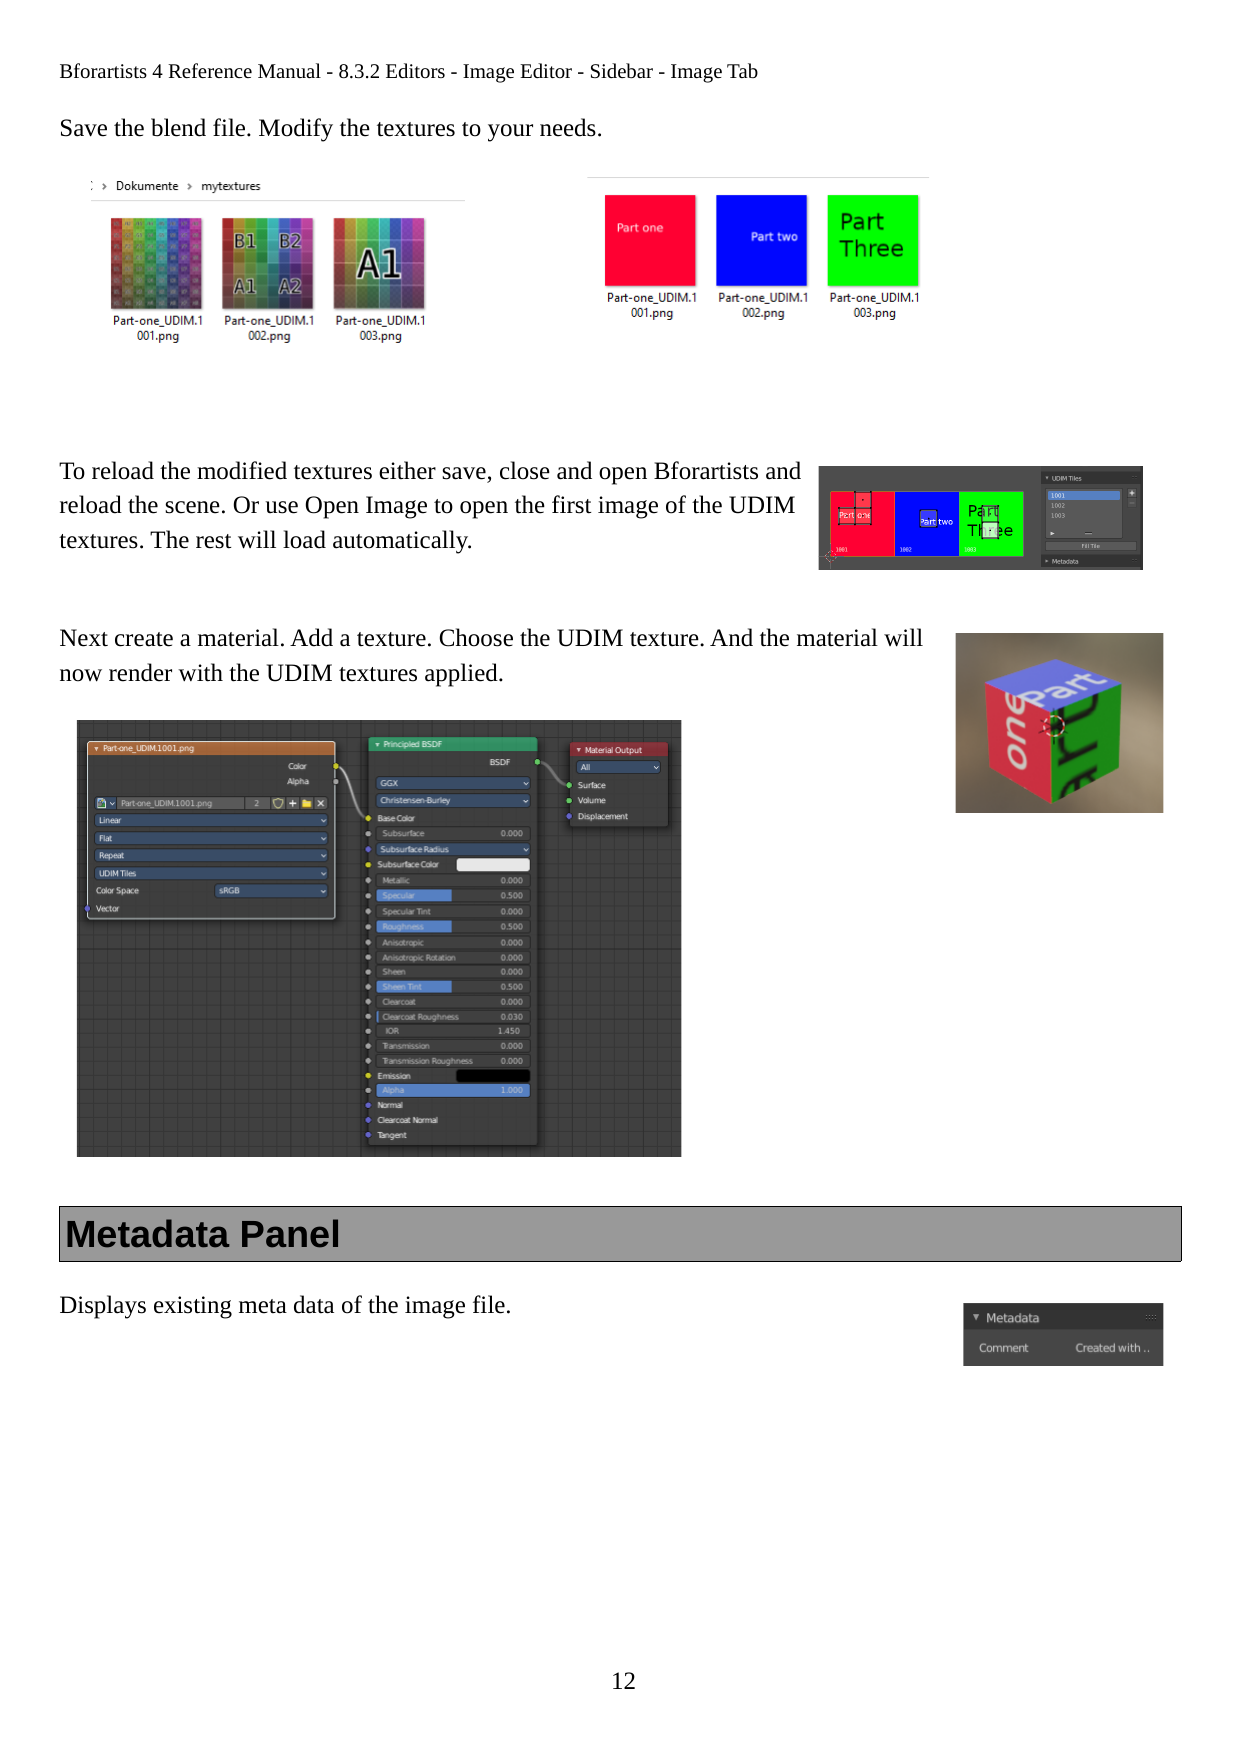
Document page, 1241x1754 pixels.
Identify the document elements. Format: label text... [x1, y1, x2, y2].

picture [955, 633, 1164, 813]
text Save the blend file. Modify the textures to your needs. [59, 113, 1181, 141]
table_header Metadata Panel [60, 1207, 1181, 1261]
picture [76, 720, 682, 1157]
text Displays existing meta data of the image file. [59, 1290, 1181, 1318]
picture [91, 174, 465, 368]
picture [818, 466, 1143, 570]
text To reload the modified textures either save, close and open Bforartists and reload the scene. Or use Open Image to open the first image of the UDIM textures. The rest will load automatically. [59, 456, 1181, 554]
picture [963, 1303, 1164, 1366]
picture [587, 173, 930, 330]
text Next create a material. Add a texture. Choose the UDIM texture. And the material will now render with the UDIM textures applied. [59, 623, 1181, 686]
